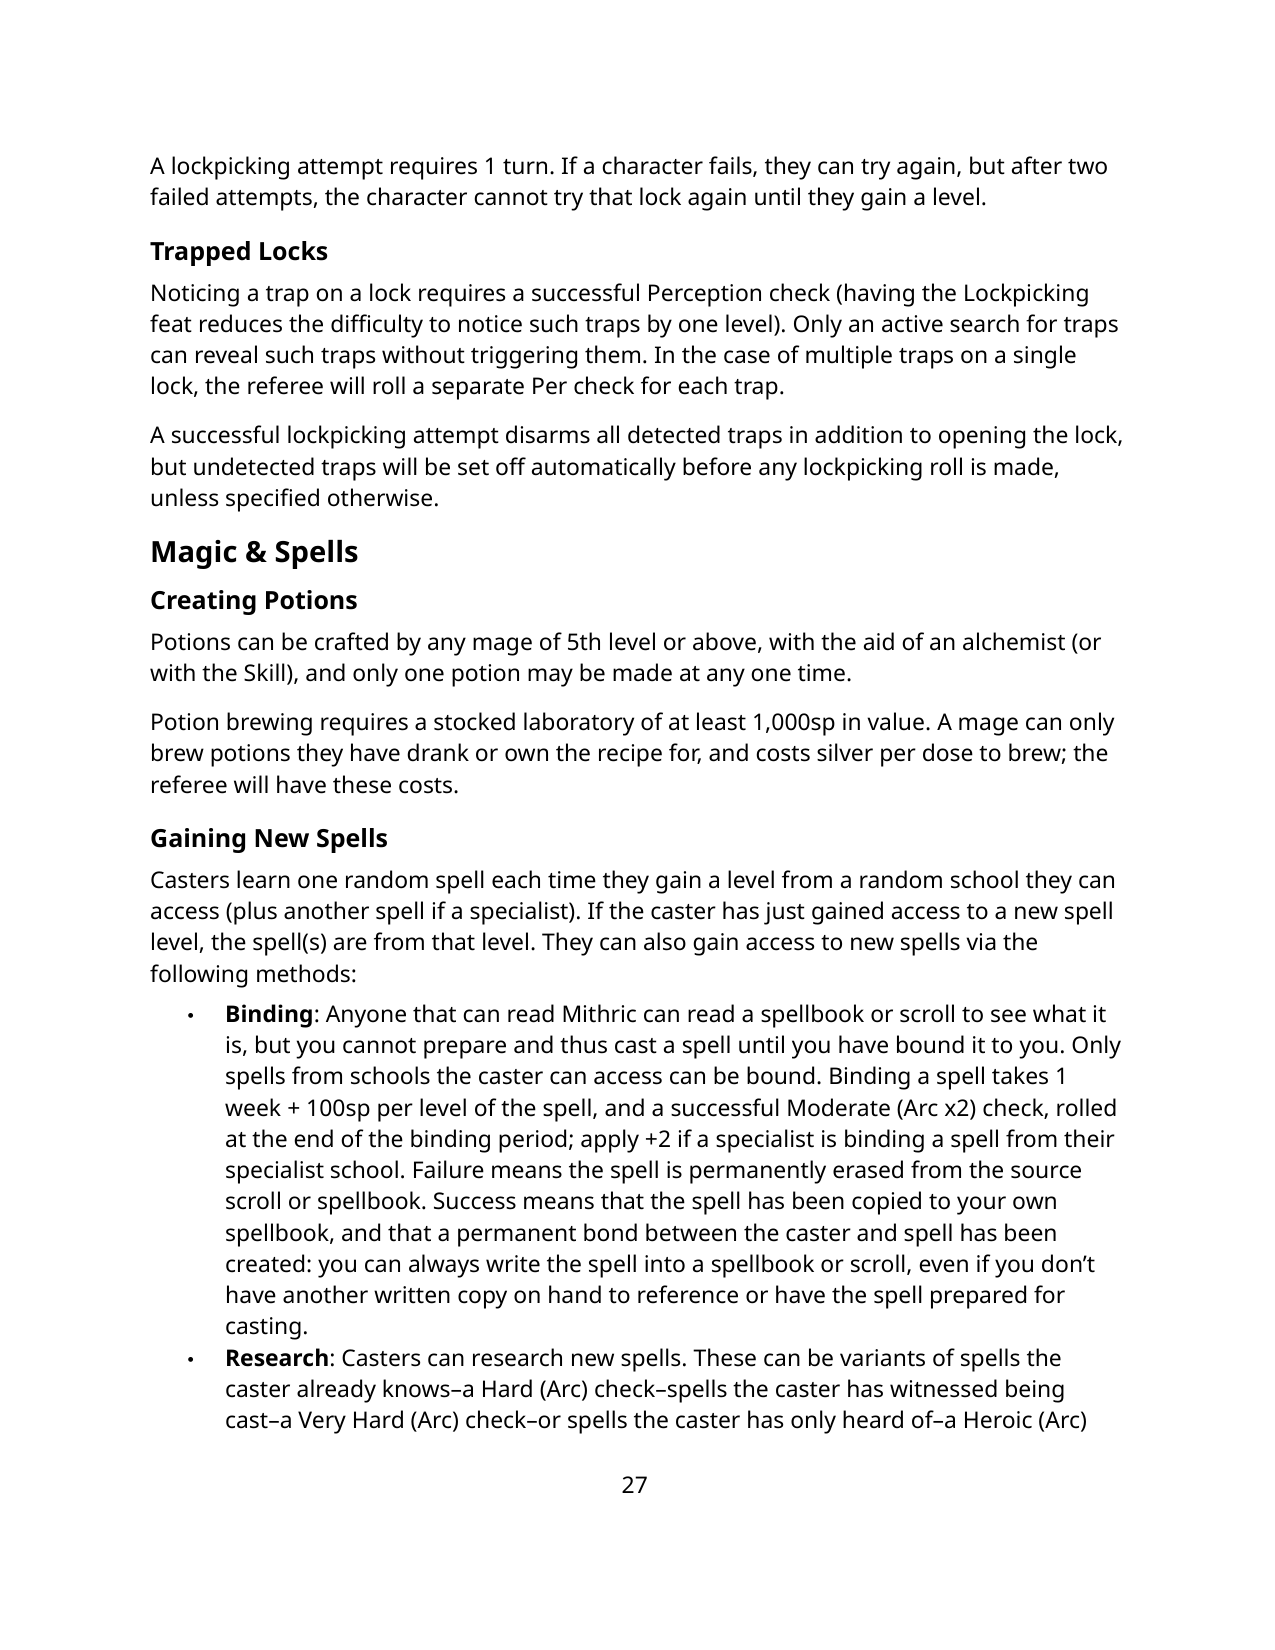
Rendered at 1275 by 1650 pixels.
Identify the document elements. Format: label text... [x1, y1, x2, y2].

text Potions can be crafted by any mage of 5th level or above, with the aid of an alchemist (or with the Skill), and only one potion may be made at any one time. [150, 626, 1125, 688]
list Research: Casters can research new spells. These can be variants of spells the caster already knows–a Hard (Arc) check–spells the caster has witnessed being cast–a Very Hard (Arc) check–or spells the caster has only heard of–a Heroic (Arc) [187, 1342, 1125, 1435]
text A lockpicking attempt requires 1 turn. If a character fails, they can try again, but after two failed attempts, the character cannot try that lock again until they gain a level. [150, 150, 1125, 212]
subtitle Gaining New Spells [150, 821, 1125, 855]
subtitle Magic & Spells [150, 531, 1125, 571]
text A successful lockpicking attempt disarms all detected traps in addition to opening the lock, but undetected traps will be set off automatically before any lockpicking roll is made, unless specified otherwise. [150, 419, 1125, 513]
text Casters learn one random spell each time they gain a level from a random school they can access (plus another spell if a specialist). If the caster has just gained access to a new spell level, the spell(s) are from that level. They can also gain access to new spells via the following methods: [150, 864, 1125, 989]
subtitle Creating Potions [150, 583, 1125, 617]
subtitle Trapped Locks [150, 233, 1125, 267]
text Potion brewing requires a stocked laboratory of at least 1,000sp in value. A mage can only brew potions they have drank or own the recipe for, and costs silver per dose to brew; the referee will have these costs. [150, 706, 1125, 800]
list Binding: Anyone that can read Mithric can read a spellbook or scroll to see what it is, but you cannot prepare and thus cast a spell until you have bound it to you. Only spells from schools the caster can access can be bound. Binding a spell takes 1 week + 100sp per level of the spell, and a successful Moderate (Arc x2) check, rolled at the end of the binding period; apply +2 if a specialist is binding a spell from their specialist school. Failure means the spell is permanently erased from the source scroll or spellbook. Success means that the spell has been copied to your own spellbook, and that a permanent bond between the caster and spell has been created: you can always write the spell into a spellbook or scroll, even if you don’t have another written copy on hand to reference or have the spell prepared for casting. [187, 998, 1125, 1342]
text Noticing a trap on a lock requires a successful Perception check (having the Lockpicking feat reduces the difficulty to notice such traps by one level). Only an active search for traps can reveal such traps without triggering them. In the case of multiple traps on a single lock, the referee will roll a separate Per check for each trap. [150, 276, 1125, 401]
